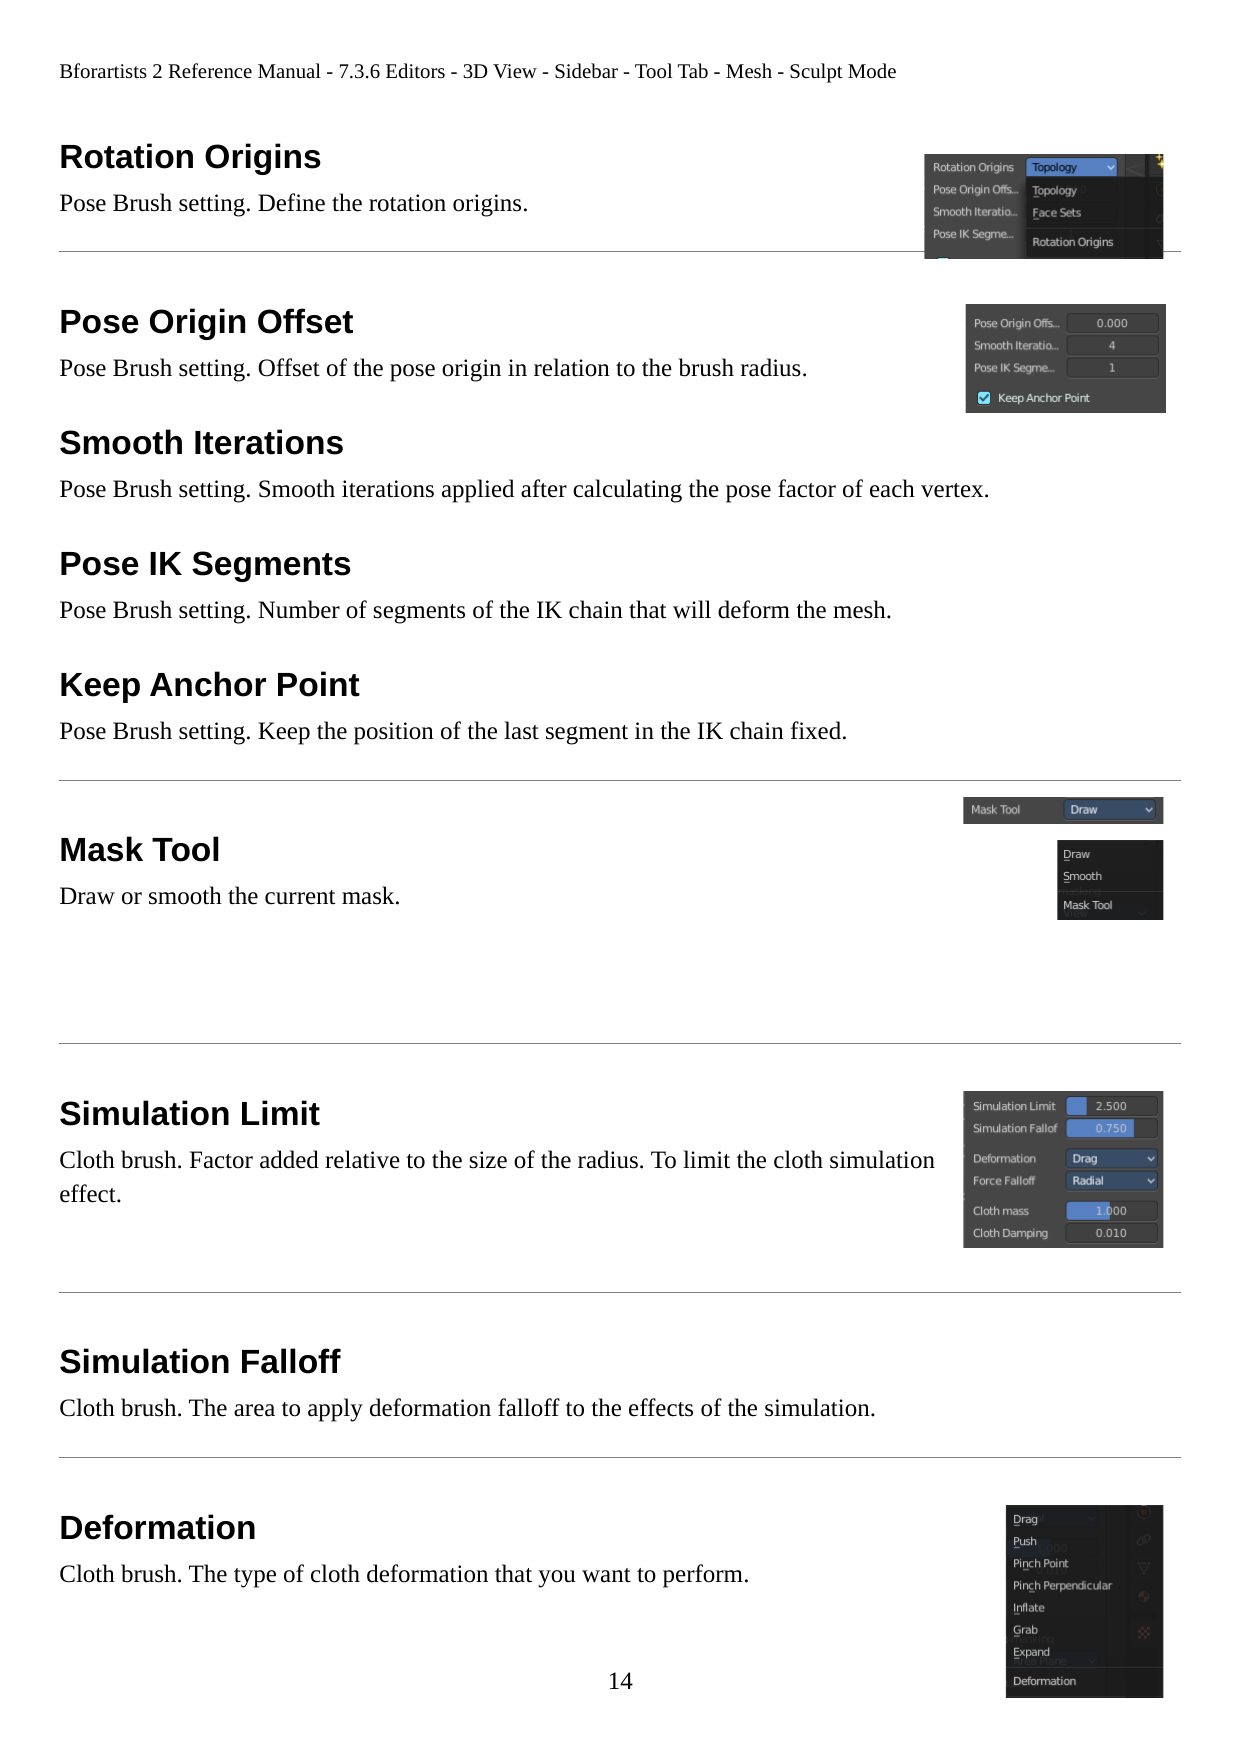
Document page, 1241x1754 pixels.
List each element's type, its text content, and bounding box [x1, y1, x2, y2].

picture [924, 154, 1164, 259]
subtitle Pose IK Segments [59, 544, 1181, 583]
text Pose Brush setting. Offset of the pose origin in relation to the brush radius. [59, 353, 965, 382]
text Cloth brush. The type of cloth deformation that you want to perform. [59, 1559, 1005, 1587]
picture [1057, 840, 1164, 920]
picture [963, 1091, 1164, 1248]
subtitle Rotation Origins [59, 137, 1181, 175]
picture [963, 797, 1164, 824]
text Cloth brush. The area to apply deformation falloff to the effects of the simulation. [59, 1393, 1181, 1422]
text Pose Brush setting. Define the rotation origins. [59, 188, 924, 217]
picture [1005, 1505, 1164, 1698]
picture [965, 304, 1166, 413]
text Pose Brush setting. Number of segments of the IK chain that will deform the mesh. [59, 595, 1181, 624]
text Cloth brush. Factor added relative to the size of the radius. To limit the cloth simulation effect. [59, 1145, 963, 1208]
subtitle Simulation Limit [59, 1093, 963, 1132]
text Draw or smooth the current mask. [59, 881, 1057, 910]
text Pose Brush setting. Keep the position of the last segment in the IK chain fixed. [59, 716, 1181, 745]
subtitle [1164, 1093, 1181, 1132]
subtitle Keep Anchor Point [59, 665, 1181, 704]
subtitle [1164, 1507, 1181, 1546]
subtitle Pose Origin Offset [59, 302, 1181, 341]
subtitle Deformation [59, 1507, 1005, 1546]
subtitle Simulation Falloff [59, 1342, 1181, 1381]
subtitle Smooth Iterations [59, 423, 1181, 462]
subtitle Mask Tool [59, 830, 1181, 869]
text Pose Brush setting. Smooth iterations applied after calculating the pose factor of each vertex. [59, 474, 1181, 503]
